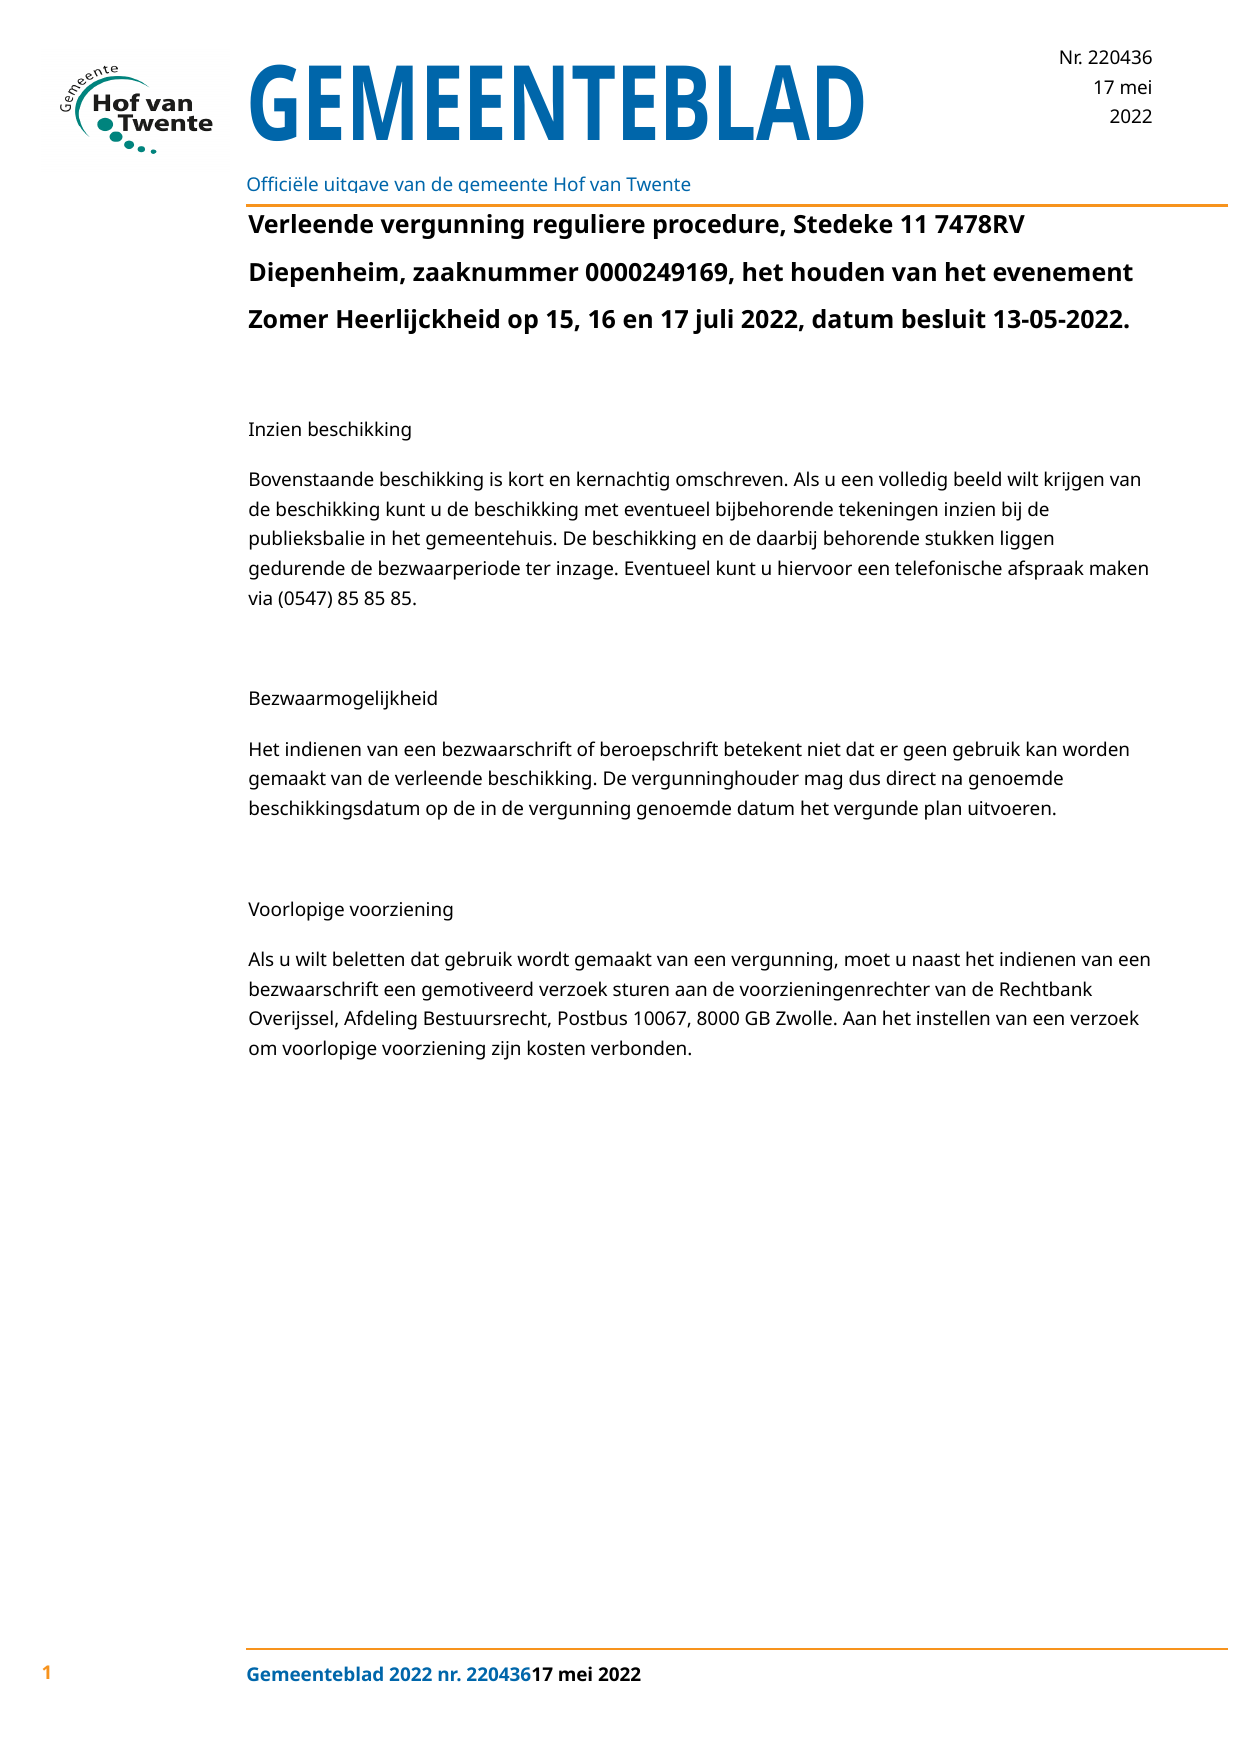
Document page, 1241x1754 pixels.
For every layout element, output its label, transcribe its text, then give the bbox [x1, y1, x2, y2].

text Als u wilt beletten dat gebruik wordt gemaakt van een vergunning, moet u naast het indienen van een bezwaarschrift een gemotiveerd verzoek sturen aan de voorzieningenrechter van de Rechtbank Overijssel, Afdeling Bestuursrecht, Postbus 10067, 8000 GB Zwolle. Aan het instellen van een verzoek om voorlopige voorziening zijn kosten verbonden. [248, 946, 1152, 1061]
text Voorlopige voorziening [248, 896, 1152, 922]
text Bezwaarmogelijkheid [248, 686, 1152, 711]
text Verleende vergunning reguliere procedure, Stedeke 11 7478RV Diepenheim, zaaknummer 0000249169, het houden van het evenement Zomer Heerlijckheid op 15, 16 en 17 juli 2022, datum besluit 13-05-2022. [248, 207, 1152, 336]
text Bovenstaande beschikking is kort en kernachtig omschreven. Als u een volledig beeld wilt krijgen van de beschikking kunt u de beschikking met eventueel bijbehorende tekeningen inzien bij de publieksbalie in het gemeentehuis. De beschikking en de daarbij behorende stukken liggen gedurende de bezwaarperiode ter inzage. Eventueel kunt u hiervoor een telefonische afspraak maken via (0547) 85 85 85. [248, 466, 1152, 610]
text Inzien beschikking [248, 416, 1152, 442]
text Het indienen van een bezwaarschrift of beroepschrift betekent niet dat er geen gebruik kan worden gemaakt van de verleende beschikking. De vergunninghouder mag dus direct na genoemde beschikkingsdatum op de in de vergunning genoemde datum het vergunde plan uitvoeren. [248, 736, 1152, 821]
picture [41, 47, 231, 172]
